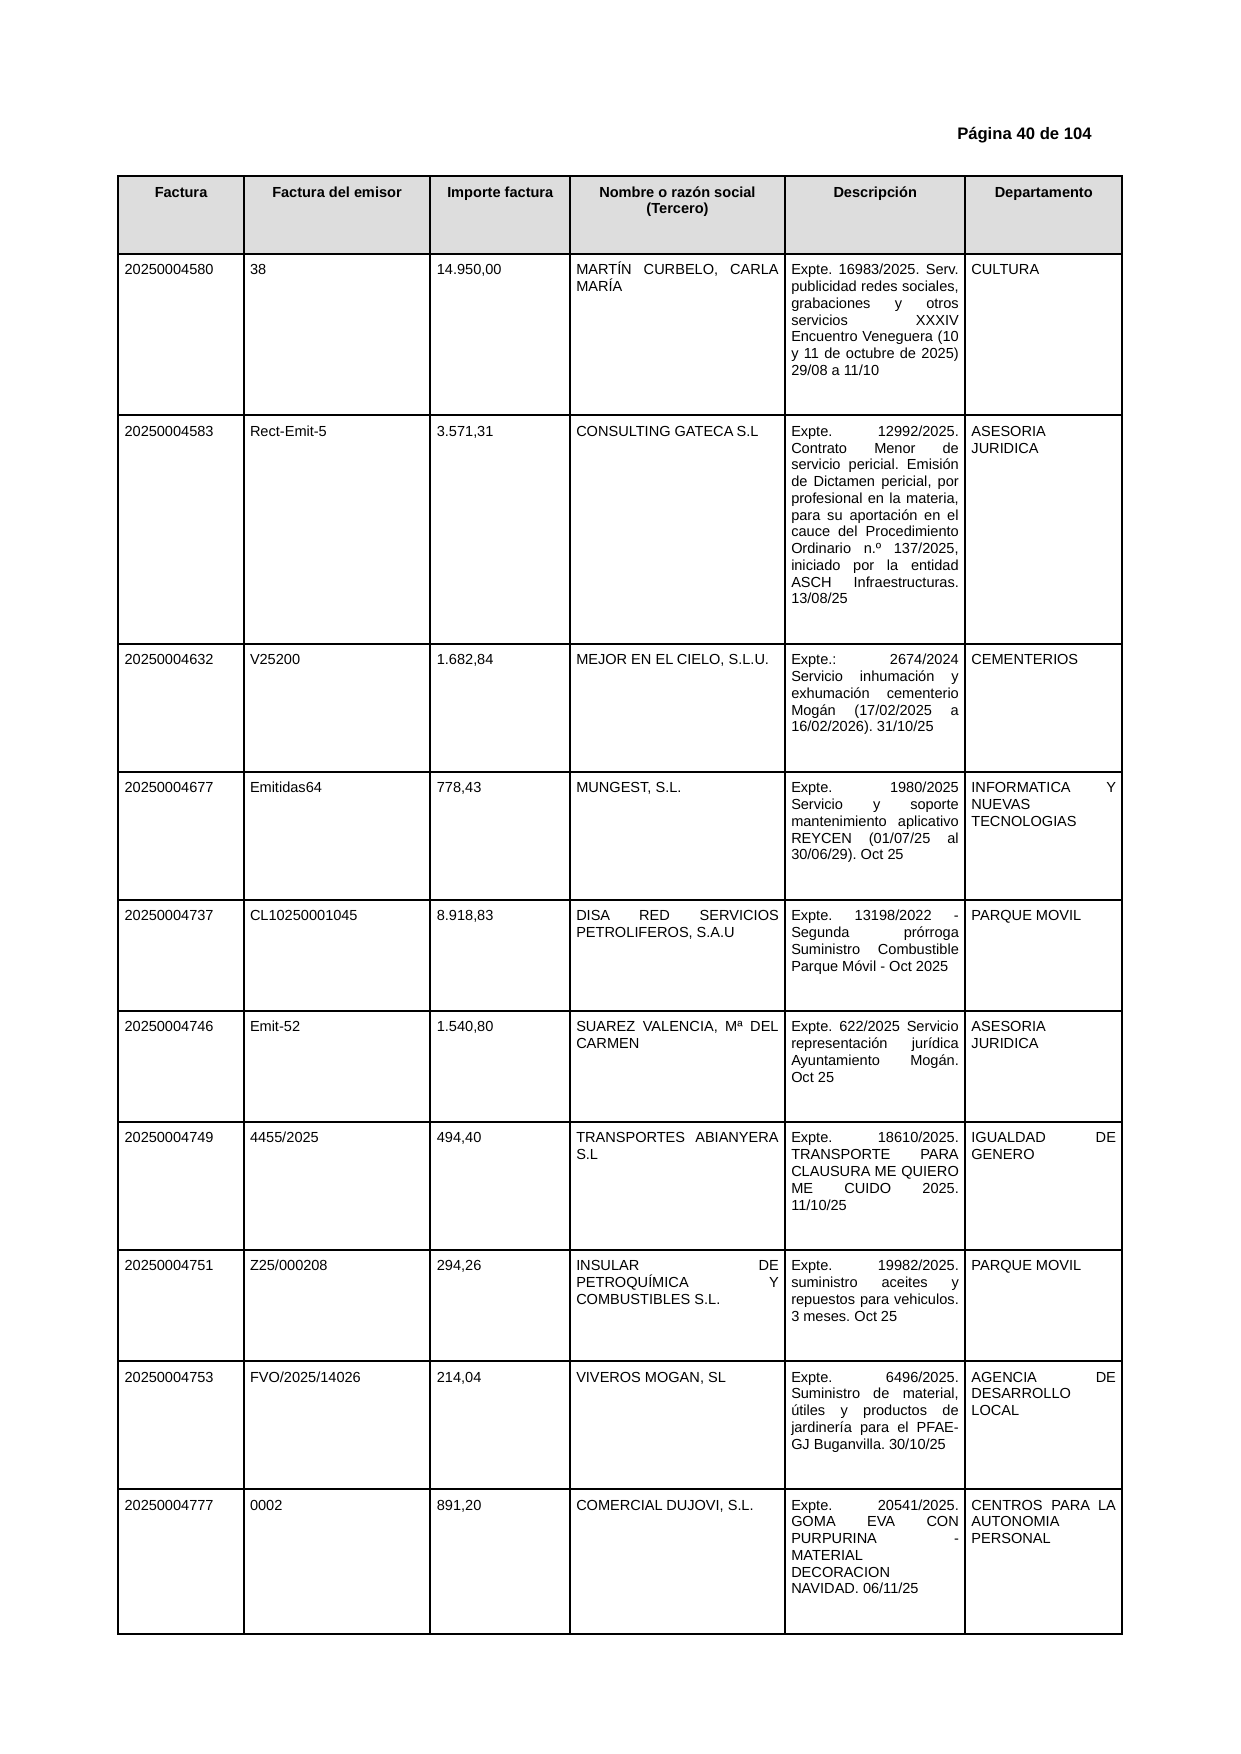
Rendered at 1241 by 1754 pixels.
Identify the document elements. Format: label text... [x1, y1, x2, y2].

table_cell AGENCIA DE DESARROLLO LOCAL [966, 1362, 1121, 1488]
table_cell 20250004632 [119, 645, 243, 771]
table_cell 4455/2025 [245, 1123, 429, 1249]
table_cell MEJOR EN EL CIELO, S.L.U. [571, 645, 784, 771]
table_cell PARQUE MOVIL [966, 1251, 1121, 1360]
table_cell Z25/000208 [245, 1251, 429, 1360]
table_cell 294,26 [431, 1251, 569, 1360]
table_cell COMERCIAL DUJOVI, S.L. [571, 1490, 784, 1632]
table_cell VIVEROS MOGAN, SL [571, 1362, 784, 1488]
table_cell Rect-Emit-5 [245, 416, 429, 643]
table_cell Emit-52 [245, 1012, 429, 1121]
table_header Descripción [786, 177, 964, 253]
table_cell 1.540,80 [431, 1012, 569, 1121]
table_cell SUAREZ VALENCIA, Mª DEL CARMEN [571, 1012, 784, 1121]
table_cell Expte. 18610/2025. TRANSPORTE PARA CLAUSURA ME QUIERO ME CUIDO 2025. 11/10/25 [786, 1123, 964, 1249]
table_cell Expte. 19982/2025. suministro aceites y repuestos para vehiculos. 3 meses. Oct 25 [786, 1251, 964, 1360]
table_header Factura [119, 177, 243, 253]
table_cell Expte. 1980/2025 Servicio y soporte mantenimiento aplicativo REYCEN (01/07/25 al 30/06/29). Oct 25 [786, 773, 964, 898]
table_cell CEMENTERIOS [966, 645, 1121, 771]
table_cell 0002 [245, 1490, 429, 1632]
table_cell PARQUE MOVIL [966, 901, 1121, 1010]
table_cell 20250004777 [119, 1490, 243, 1632]
table_cell 20250004677 [119, 773, 243, 898]
table_cell 38 [245, 255, 429, 414]
table_cell ASESORIA JURIDICA [966, 1012, 1121, 1121]
table_cell 891,20 [431, 1490, 569, 1632]
table_cell Expte. 16983/2025. Serv. publicidad redes sociales, grabaciones y otros servicios XXXIV Encuentro Veneguera (10 y 11 de octubre de 2025) 29/08 a 11/10 [786, 255, 964, 414]
table_cell IGUALDAD DE GENERO [966, 1123, 1121, 1249]
table_cell 20250004753 [119, 1362, 243, 1488]
table_cell 494,40 [431, 1123, 569, 1249]
table_cell 778,43 [431, 773, 569, 898]
table_cell 214,04 [431, 1362, 569, 1488]
table_cell Expte. 13198/2022 - Segunda prórroga Suministro Combustible Parque Móvil - Oct 2025 [786, 901, 964, 1010]
table_cell V25200 [245, 645, 429, 771]
table_cell 1.682,84 [431, 645, 569, 771]
table_cell 8.918,83 [431, 901, 569, 1010]
table_cell 3.571,31 [431, 416, 569, 643]
table_header Nombre o razón social (Tercero) [571, 177, 784, 253]
table_cell ASESORIA JURIDICA [966, 416, 1121, 643]
table_cell Expte. 6496/2025. Suministro de material, útiles y productos de jardinería para el PFAE-GJ Buganvilla. 30/10/25 [786, 1362, 964, 1488]
table_cell CONSULTING GATECA S.L [571, 416, 784, 643]
table_cell Emitidas64 [245, 773, 429, 898]
table_cell Expte.: 2674/2024 Servicio inhumación y exhumación cementerio Mogán (17/02/2025 a 16/02/2026). 31/10/25 [786, 645, 964, 771]
table_cell CL10250001045 [245, 901, 429, 1010]
table_cell 20250004746 [119, 1012, 243, 1121]
table_cell TRANSPORTES ABIANYERA S.L [571, 1123, 784, 1249]
table_cell 20250004580 [119, 255, 243, 414]
table_cell Expte. 622/2025 Servicio representación jurídica Ayuntamiento Mogán. Oct 25 [786, 1012, 964, 1121]
table_cell MARTÍN CURBELO, CARLA MARÍA [571, 255, 784, 414]
table_header Departamento [966, 177, 1121, 253]
table_cell 20250004737 [119, 901, 243, 1010]
table_header Factura del emisor [245, 177, 429, 253]
table_cell 20250004751 [119, 1251, 243, 1360]
table_cell 20250004749 [119, 1123, 243, 1249]
table_cell INSULAR DE PETROQUÍMICA Y COMBUSTIBLES S.L. [571, 1251, 784, 1360]
table_cell CULTURA [966, 255, 1121, 414]
table_cell 20250004583 [119, 416, 243, 643]
table_cell Expte. 20541/2025. GOMA EVA CON PURPURINA - MATERIAL DECORACION NAVIDAD. 06/11/25 [786, 1490, 964, 1632]
table_cell 14.950,00 [431, 255, 569, 414]
table_cell Expte. 12992/2025. Contrato Menor de servicio pericial. Emisión de Dictamen pericial, por profesional en la materia, para su aportación en el cauce del Procedimiento Ordinario n.º 137/2025, iniciado por la entidad ASCH Infraestructuras. 13/08/25 [786, 416, 964, 643]
table_cell MUNGEST, S.L. [571, 773, 784, 898]
table_cell INFORMATICA Y NUEVAS TECNOLOGIAS [966, 773, 1121, 898]
table_cell DISA RED SERVICIOS PETROLIFEROS, S.A.U [571, 901, 784, 1010]
table_cell CENTROS PARA LA AUTONOMIA PERSONAL [966, 1490, 1121, 1632]
table_header Importe factura [431, 177, 569, 253]
table_cell FVO/2025/14026 [245, 1362, 429, 1488]
